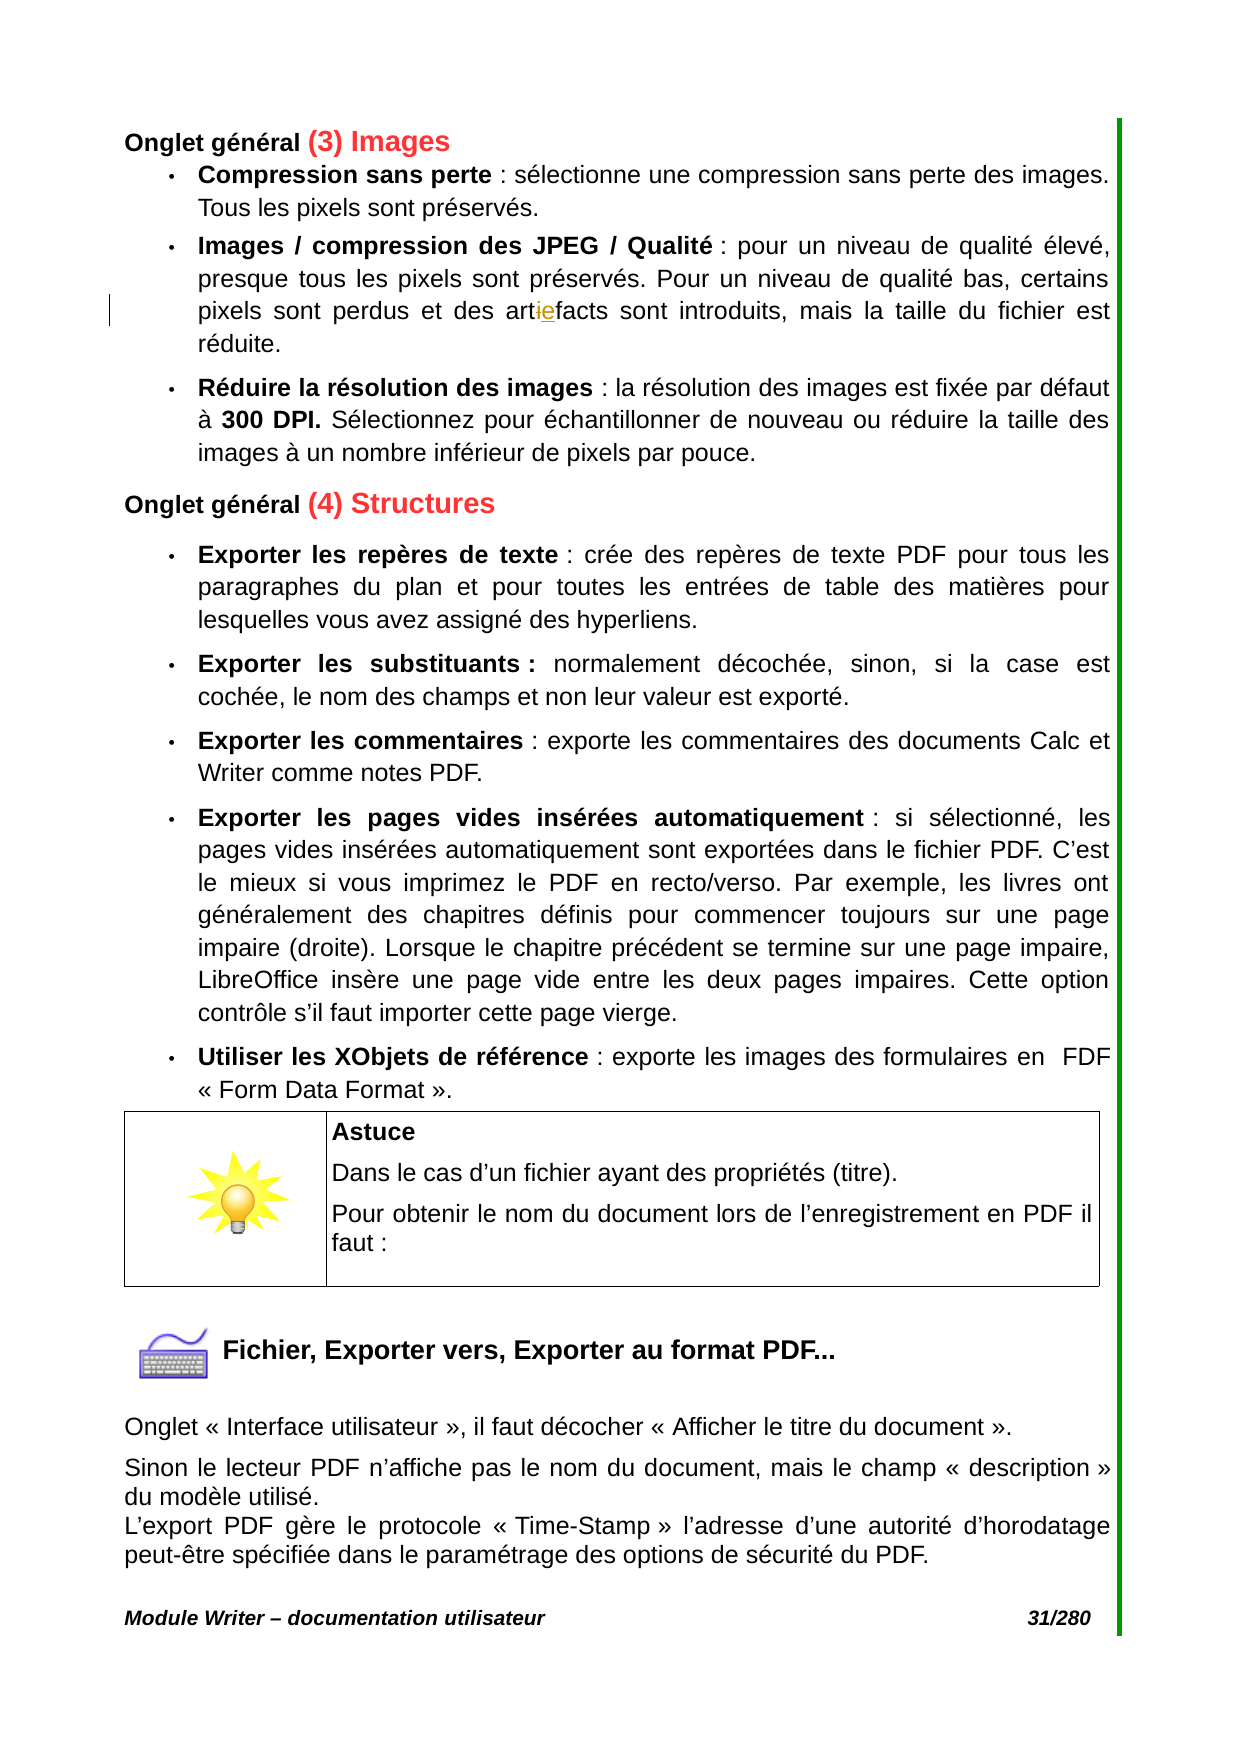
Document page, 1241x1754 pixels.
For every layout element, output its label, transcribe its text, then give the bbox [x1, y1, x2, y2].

list Utiliser les XObjets de référence : exporte les images des formulaires en FDF « Form Data Format ». [168, 1039, 1111, 1104]
list Exporter les repères de texte : crée des repères de texte PDF pour tous les paragraphes du plan et pour toutes les entrées de table des matières pour lesquelles vous avez assigné des hyperliens. [168, 537, 1111, 634]
table_header Astuce Dans le cas d’un fichier ayant des propriétés (titre). Pour obtenir le nom du document lors de l’enregistrement en PDF il faut : [327, 1112, 1099, 1286]
picture [135, 1317, 211, 1393]
text Onglet « Interface utilisateur », il faut décocher « Afficher le titre du document ». [124, 1412, 1111, 1441]
picture [180, 1133, 298, 1251]
text Onglet général (4) Structures [124, 486, 1111, 519]
list Images / compression des JPEG / Qualité : pour un niveau de qualité élevé, presque tous les pixels sont préservés. Pour un niveau de qualité bas, certains pixels sont perdus et des artefacts sont introduits, mais la taille du fichier est réduite. [168, 228, 1111, 358]
text Onglet général (3) Images [124, 124, 1111, 158]
list Réduire la résolution des images : la résolution des images est fixée par défaut à 300 DPI. Sélectionnez pour échantillonner de nouveau ou réduire la taille des images à un nombre inférieur de pixels par pouce. [168, 370, 1111, 468]
list Compression sans perte : sélectionne une compression sans perte des images. Tous les pixels sont préservés. [168, 158, 1111, 223]
table_header [125, 1112, 326, 1133]
list Exporter les pages vides insérées automatiquement : si sélectionné, les pages vides insérées automatiquement sont exportées dans le fichier PDF. C’est le mieux si vous imprimez le PDF en recto/verso. Par exemple, les livres ont généralement des chapitres définis pour commencer toujours sur une page impaire (droite). Lorsque le chapitre précédent se termine sur une page impaire, LibreOffice insère une page vide entre les deux pages impaires. Cette option contrôle s’il faut importer cette page vierge. [168, 800, 1111, 1028]
text L’export PDF gère le protocole « Time-Stamp » l’adresse d’une autorité d’horodatage peut-être spécifiée dans le paramétrage des options de sécurité du PDF. [124, 1511, 1111, 1569]
text Fichier, Exporter vers, Exporter au format PDF... [211, 1334, 1111, 1365]
list Exporter les commentaires : exporte les commentaires des documents Calc et Writer comme notes PDF. [168, 723, 1111, 788]
text Sinon le lecteur PDF n’affiche pas le nom du document, mais le champ « description » du modèle utilisé. [124, 1453, 1111, 1511]
table_header [125, 1134, 326, 1286]
list Exporter les substituants : normalement décochée, sinon, si la case est cochée, le nom des champs et non leur valeur est exporté. [168, 646, 1111, 711]
